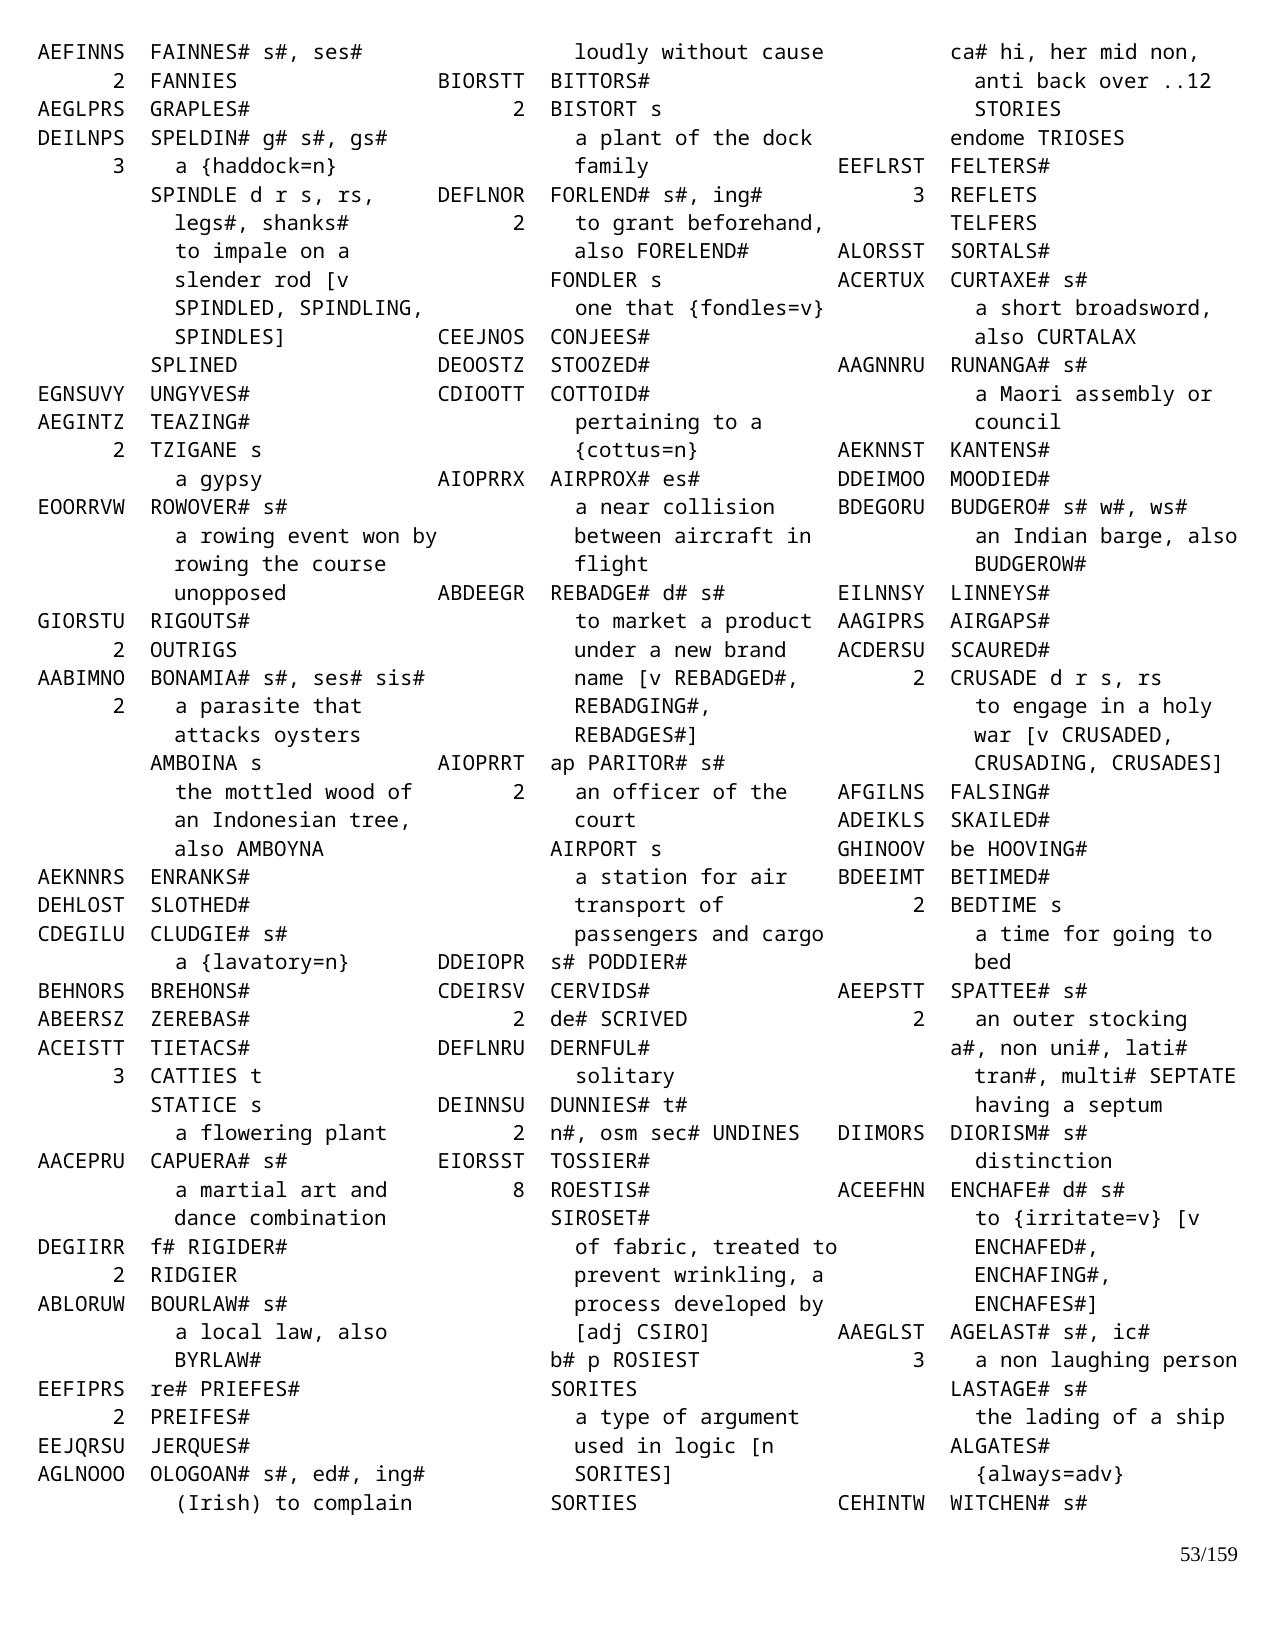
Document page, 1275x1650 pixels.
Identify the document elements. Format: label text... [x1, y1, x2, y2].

text loudly without cause [437, 37, 837, 66]
text 2 an outer stocking [837, 1004, 1237, 1033]
text EEJQRSU JERQUES# [37, 1431, 437, 1459]
text 2 BEDTIME s [837, 891, 1237, 919]
text SPINDLE d r s, rs, legs#, shanks# [37, 180, 437, 237]
text AIOPRRT ap PARITOR# s# [437, 748, 837, 777]
text a gypsy [37, 464, 437, 492]
text AAEGLST AGELAST# s#, ic# [837, 1317, 1237, 1346]
text a Maori assembly or council [837, 379, 1237, 436]
text AACEPRU CAPUERA# s# [37, 1147, 437, 1175]
text to engage in a holy war [v CRUSADED, CRUSADING, CRUSADES] [837, 692, 1237, 777]
text ABEERSZ ZEREBAS# [37, 1004, 437, 1033]
text AIOPRRX AIRPROX# es# [437, 464, 837, 492]
text ABLORUW BOURLAW# s# [37, 1289, 437, 1317]
text AEKNNRS ENRANKS# [37, 862, 437, 891]
text 2 RIDGIER [37, 1260, 437, 1289]
text EEFIPRS re# PRIEFES# [37, 1374, 437, 1402]
text CEHINTW WITCHEN# s# [837, 1488, 1237, 1516]
text SORTIES [437, 1488, 837, 1516]
text 2 a parasite that attacks oysters [37, 692, 437, 748]
text BEHNORS BREHONS# [37, 976, 437, 1004]
text to impale on a slender rod [v SPINDLED, SPINDLING, SPINDLES] [37, 237, 437, 350]
text 2 de# SCRIVED [437, 1004, 837, 1033]
text 2 an officer of the court [437, 777, 837, 834]
text SIROSET# [437, 1203, 837, 1232]
text AEGINTZ TEAZING# [37, 407, 437, 436]
text a short broadsword, also CURTALAX [837, 293, 1237, 350]
text 3 CATTIES t [37, 1061, 437, 1090]
text ACEEFHN ENCHAFE# d# s# [837, 1175, 1237, 1203]
text ACERTUX CURTAXE# s# [837, 265, 1237, 293]
text distinction [837, 1147, 1237, 1175]
text CDIOOTT COTTOID# [437, 379, 837, 407]
text STATICE s [37, 1090, 437, 1118]
text AEGLPRS GRAPLES# [37, 94, 437, 123]
text AMBOINA s [37, 748, 437, 777]
text one that {fondles=v} [437, 293, 837, 322]
text ADEIKLS SKAILED# [837, 805, 1237, 834]
text TELFERS [837, 208, 1237, 237]
text SORITES [437, 1374, 837, 1402]
text solitary [437, 1061, 837, 1090]
text GIORSTU RIGOUTS# [37, 606, 437, 635]
text FONDLER s [437, 265, 837, 293]
text CDEGILU CLUDGIE# s# [37, 919, 437, 947]
text ACDERSU SCAURED# [837, 635, 1237, 663]
text LASTAGE# s# [837, 1374, 1237, 1402]
text AAGNNRU RUNANGA# s# [837, 350, 1237, 379]
text EGNSUVY UNGYVES# [37, 379, 437, 407]
text to {irritate=v} [v ENCHAFED#, ENCHAFING#, ENCHAFES#] [837, 1203, 1237, 1317]
text b# p ROSIEST [437, 1346, 837, 1374]
text BDEGORU BUDGERO# s# w#, ws# [837, 492, 1237, 521]
text 3 a {haddock=n} [37, 151, 437, 180]
text DEHLOST SLOTHED# [37, 891, 437, 919]
text 2 OUTRIGS [37, 635, 437, 663]
text BIORSTT BITTORS# [437, 66, 837, 94]
text CDEIRSV CERVIDS# [437, 976, 837, 1004]
text endome TRIOSES [837, 123, 1237, 151]
text AIRPORT s [437, 834, 837, 862]
text to market a product under a new brand name [v REBADGED#, REBADGING#, REBADGES#] [437, 606, 837, 748]
text 2 PREIFES# [37, 1402, 437, 1431]
text having a septum [837, 1090, 1237, 1118]
text AEFINNS FAINNES# s#, ses# [37, 37, 437, 66]
text DEGIIRR f# RIGIDER# [37, 1232, 437, 1260]
text AABIMNO BONAMIA# s#, ses# sis# [37, 663, 437, 692]
text a rowing event won by rowing the course unopposed [37, 521, 437, 606]
text a type of argument used in logic [n SORITES] [437, 1402, 837, 1488]
text 2 TZIGANE s [37, 436, 437, 464]
text 3 a non laughing person [837, 1346, 1237, 1374]
text EIORSST TOSSIER# [437, 1147, 837, 1175]
text the mottled wood of an Indonesian tree, also AMBOYNA [37, 777, 437, 862]
text a plant of the dock family [437, 123, 837, 180]
text DDEIOPR s# PODDIER# [437, 947, 837, 976]
text 3 REFLETS [837, 180, 1237, 208]
text {always=adv} [837, 1459, 1237, 1488]
text a martial art and dance combination [37, 1175, 437, 1232]
text AFGILNS FALSING# [837, 777, 1237, 805]
text DEFLNRU DERNFUL# [437, 1033, 837, 1061]
text DEINNSU DUNNIES# t# [437, 1090, 837, 1118]
text AEEPSTT SPATTEE# s# [837, 976, 1237, 1004]
text 2 n#, osm sec# UNDINES [437, 1118, 837, 1147]
text an Indian barge, also BUDGEROW# [837, 521, 1237, 578]
text the lading of a ship [837, 1402, 1237, 1431]
text a#, non uni#, lati# tran#, multi# SEPTATE [837, 1033, 1237, 1090]
text AAGIPRS AIRGAPS# [837, 606, 1237, 635]
text ALGATES# [837, 1431, 1237, 1459]
text EILNNSY LINNEYS# [837, 578, 1237, 606]
text a near collision between aircraft in flight [437, 492, 837, 578]
text 2 CRUSADE d r s, rs [837, 663, 1237, 692]
text DIIMORS DIORISM# s# [837, 1118, 1237, 1147]
text ALORSST SORTALS# [837, 237, 1237, 265]
text DDEIMOO MOODIED# [837, 464, 1237, 492]
text SPLINED [37, 350, 437, 379]
text EOORRVW ROWOVER# s# [37, 492, 437, 521]
text DEILNPS SPELDIN# g# s#, gs# [37, 123, 437, 151]
text 2 FANNIES [37, 66, 437, 94]
text AGLNOOO OLOGOAN# s#, ed#, ing# [37, 1459, 437, 1488]
text GHINOOV be HOOVING# [837, 834, 1237, 862]
text pertaining to a {cottus=n} [437, 407, 837, 464]
text 2 BISTORT s [437, 94, 837, 123]
text 2 to grant beforehand, also FORELEND# [437, 208, 837, 265]
text EEFLRST FELTERS# [837, 151, 1237, 180]
text DEOOSTZ STOOZED# [437, 350, 837, 379]
text a time for going to bed [837, 919, 1237, 976]
text AEKNNST KANTENS# [837, 436, 1237, 464]
text 8 ROESTIS# [437, 1175, 837, 1203]
text of fabric, treated to prevent wrinkling, a process developed by [adj CSIRO] [437, 1232, 837, 1346]
text a local law, also BYRLAW# [37, 1317, 437, 1374]
text ACEISTT TIETACS# [37, 1033, 437, 1061]
text a flowering plant [37, 1118, 437, 1147]
text ca# hi, her mid non, anti back over ..12 STORIES [837, 37, 1237, 123]
text (Irish) to complain [37, 1488, 437, 1516]
text CEEJNOS CONJEES# [437, 322, 837, 350]
text a station for air transport of passengers and cargo [437, 862, 837, 947]
text DEFLNOR FORLEND# s#, ing# [437, 180, 837, 208]
text BDEEIMT BETIMED# [837, 862, 1237, 891]
text a {lavatory=n} [37, 947, 437, 976]
text ABDEEGR REBADGE# d# s# [437, 578, 837, 606]
